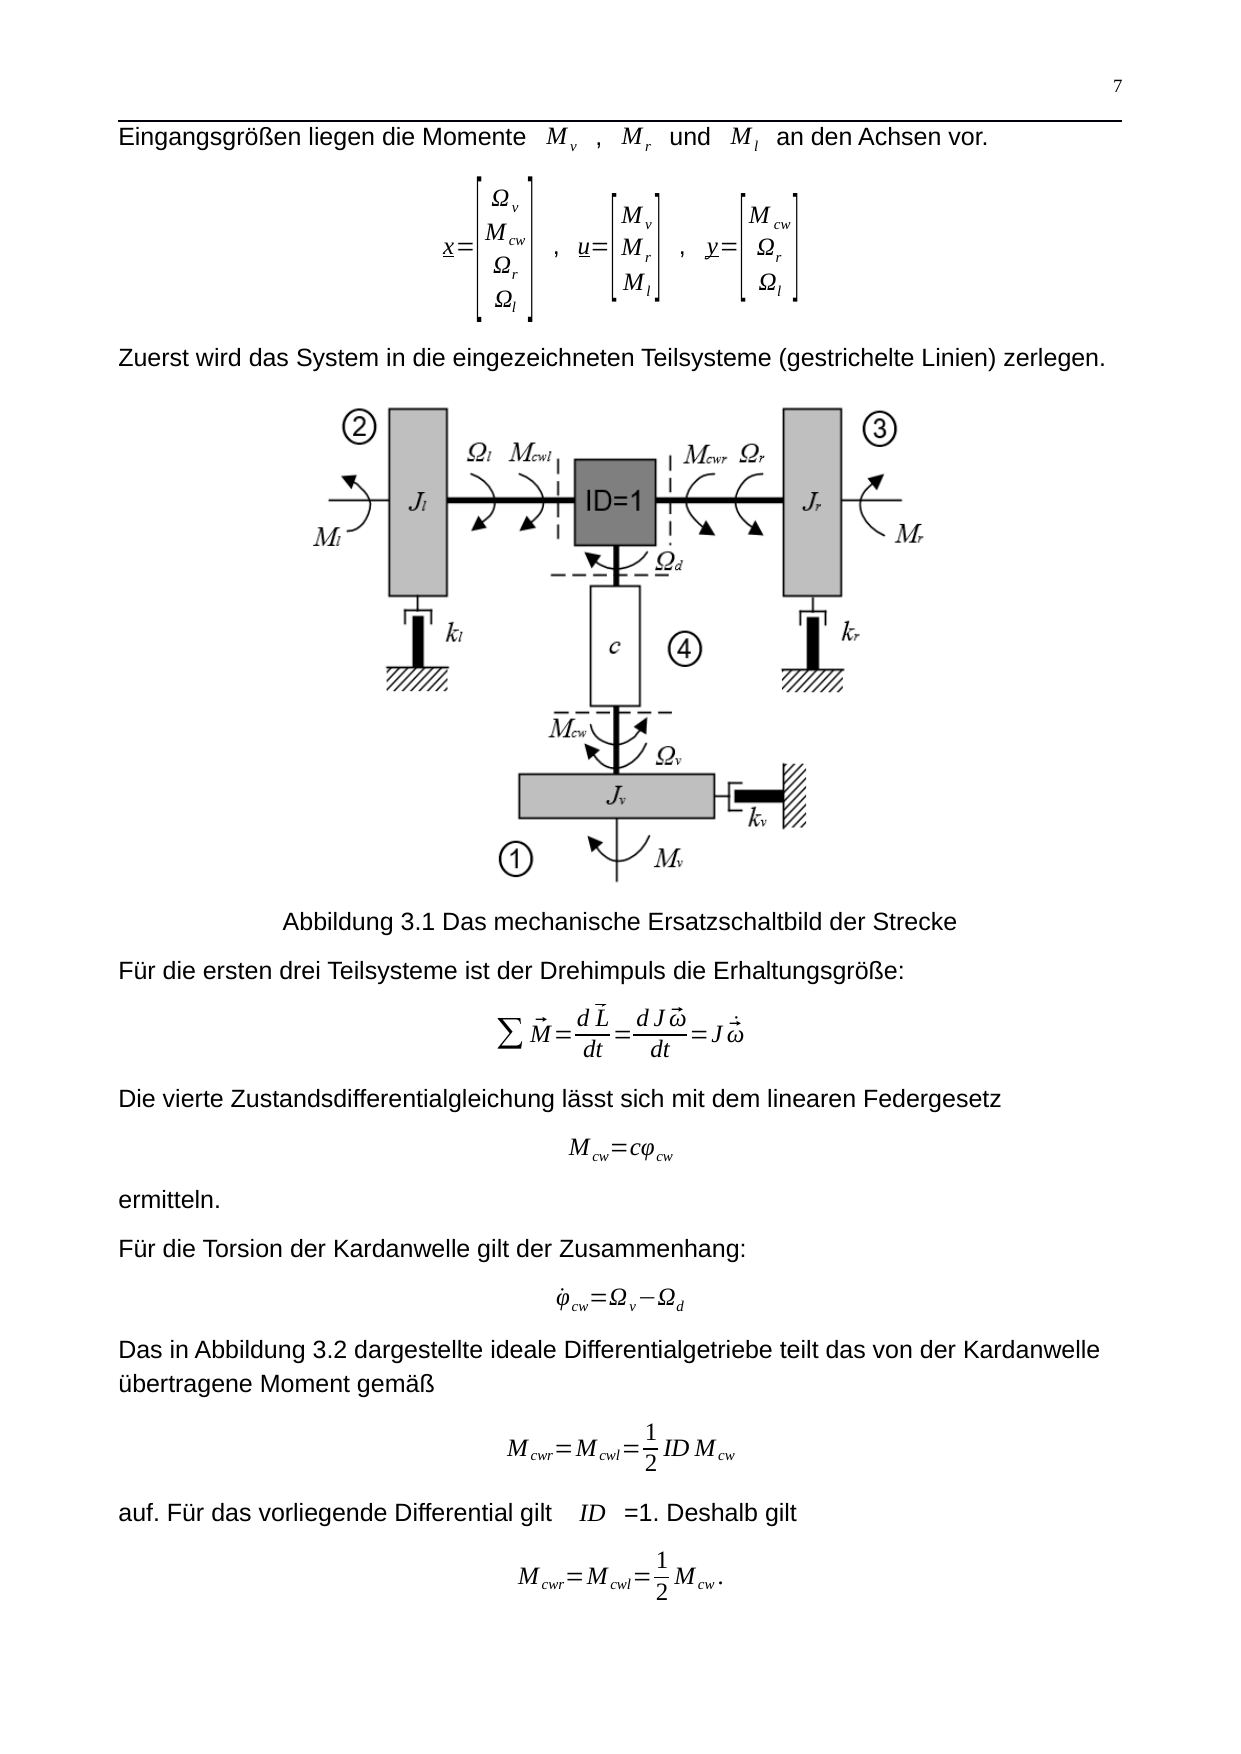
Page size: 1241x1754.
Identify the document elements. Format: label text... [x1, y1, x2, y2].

text Für die ersten drei Teilsysteme ist der Drehimpuls die Erhaltungsgröße: [118, 956, 1122, 984]
text auf. Für das vorliegende Differential gilt =1. Deshalb gilt [118, 1498, 1122, 1527]
text Die vierte Zustandsdifferentialgleichung lässt sich mit dem linearen Federgesetz [118, 1084, 1122, 1113]
text Zuerst wird das System in die eingezeichneten Teilsysteme (gestrichelte Linien) zerlegen. [118, 343, 1122, 372]
text Das in Abbildung 3.2 dargestellte ideale Differentialgetriebe teilt das von der Kardanwelle übertragene Moment gemäß [118, 1335, 1122, 1398]
picture [307, 392, 933, 887]
text ,, [118, 175, 1122, 323]
text ermitteln. [118, 1185, 1122, 1214]
text Abbildung 3.1 Das mechanische Ersatzschaltbild der Strecke [118, 907, 1122, 935]
text Eingangsgrößen liegen die Momente,undan den Achsen vor. [118, 122, 1122, 154]
text Für die Torsion der Kardanwelle gilt der Zusammenhang: [118, 1234, 1122, 1263]
